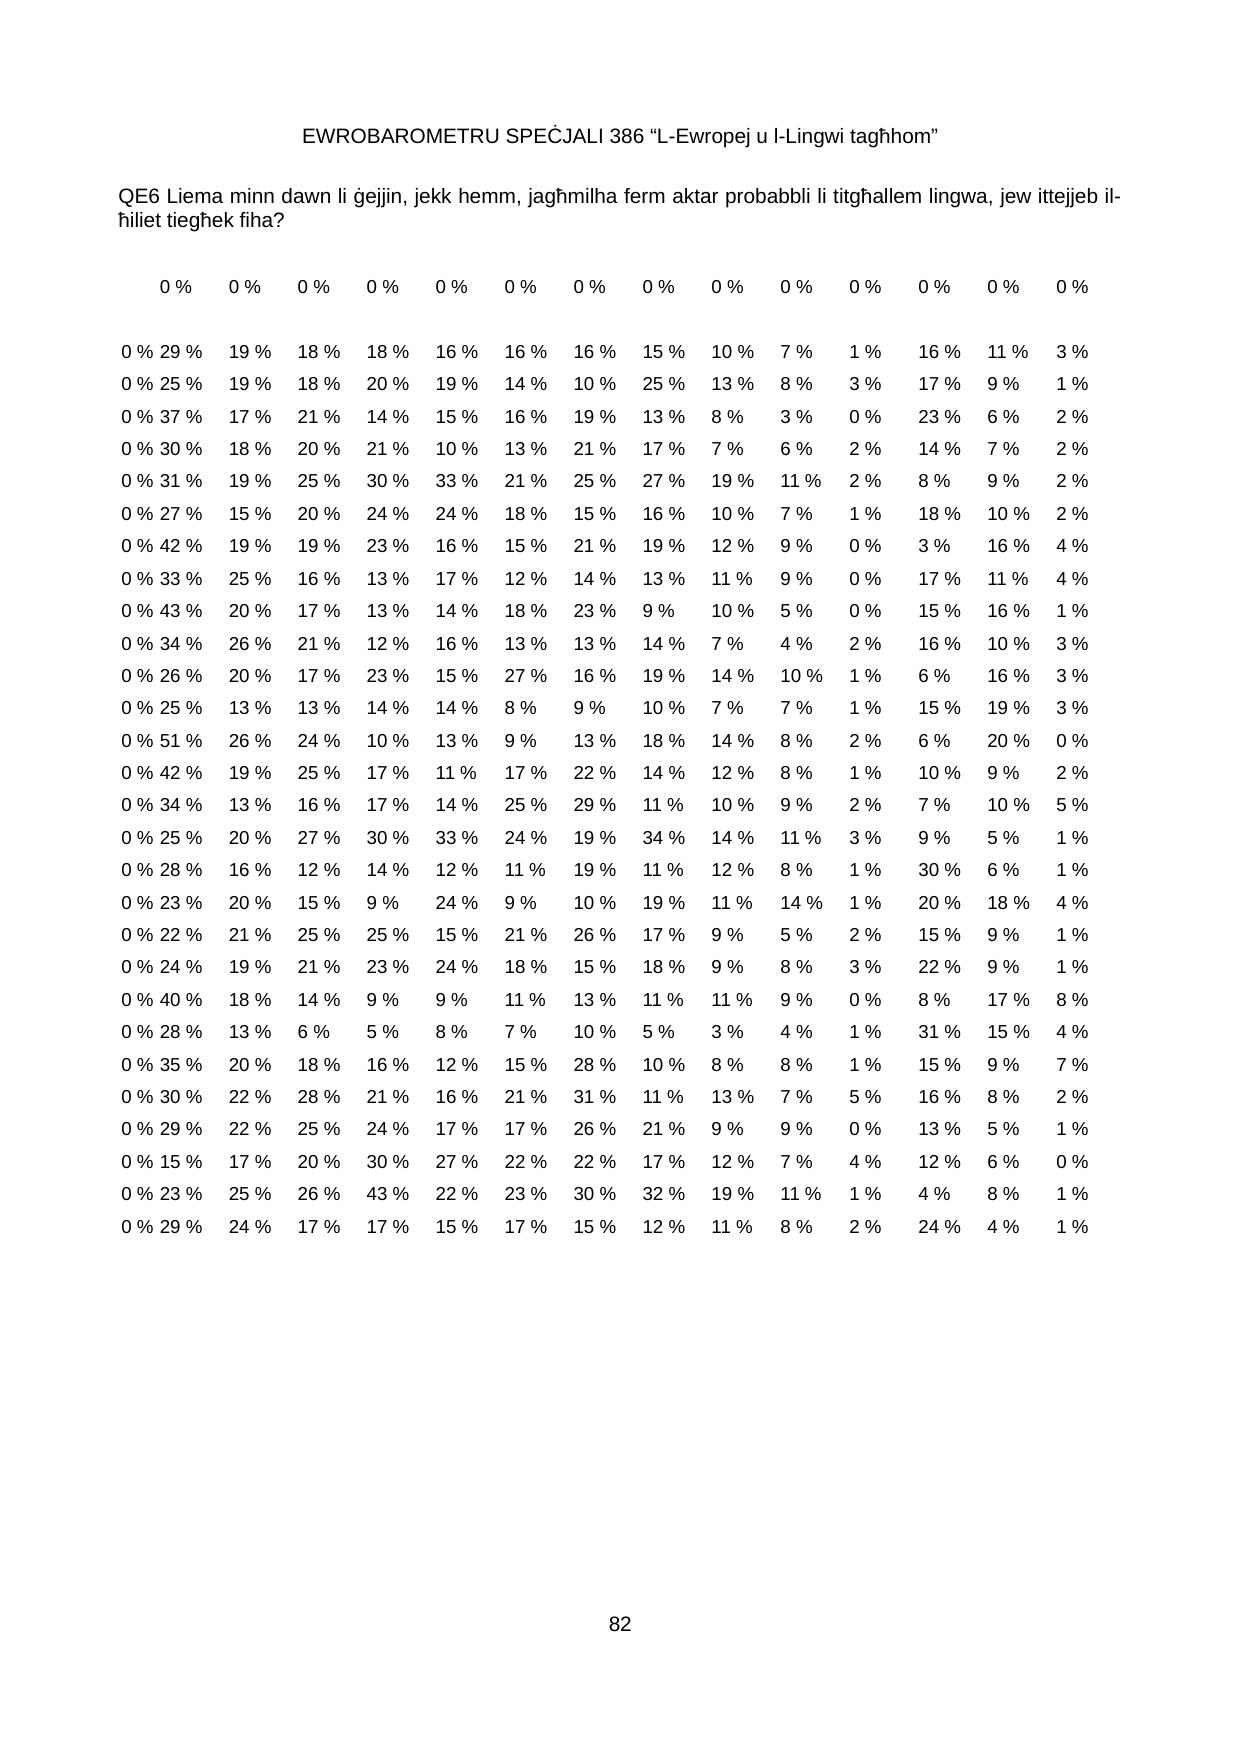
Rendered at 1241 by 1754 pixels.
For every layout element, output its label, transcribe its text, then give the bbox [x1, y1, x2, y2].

table_cell 1 % [1053, 821, 1122, 854]
table_cell 14 % [639, 627, 708, 659]
table_cell 0 % [1053, 1145, 1122, 1178]
table_cell 17 % [364, 756, 432, 789]
table_cell 16 % [433, 1080, 501, 1113]
table_cell 1 % [1053, 368, 1122, 400]
table_cell 15 % [984, 1016, 1053, 1048]
table_cell 7 % [777, 1080, 846, 1113]
table_cell 21 % [364, 1080, 432, 1113]
table_cell 9 % [777, 562, 846, 594]
table_cell 25 % [157, 692, 226, 724]
table_cell 0 % [118, 368, 157, 400]
table_cell 5 % [846, 1080, 915, 1113]
table_cell 14 % [501, 368, 570, 400]
table_cell 16 % [226, 854, 294, 886]
table_cell 14 % [777, 886, 846, 918]
table_cell 24 % [433, 497, 501, 530]
table_cell 11 % [708, 1210, 777, 1242]
table_cell 13 % [570, 627, 639, 659]
table_cell 17 % [433, 562, 501, 594]
table_header 0 % [639, 237, 708, 335]
table_cell 15 % [570, 1210, 639, 1242]
table_cell 0 % [846, 530, 915, 562]
table_cell 29 % [157, 1113, 226, 1145]
table_cell 25 % [570, 465, 639, 497]
table_cell 18 % [226, 983, 294, 1016]
table_cell 0 % [118, 854, 157, 886]
table_cell 31 % [570, 1080, 639, 1113]
table_cell 11 % [777, 465, 846, 497]
table_cell 4 % [1053, 886, 1122, 918]
table_cell 19 % [570, 400, 639, 432]
table_cell 18 % [984, 886, 1053, 918]
table_header 0 % [1053, 237, 1122, 335]
table_cell 26 % [157, 659, 226, 692]
table_cell 11 % [639, 1080, 708, 1113]
table_cell 17 % [915, 368, 984, 400]
table_cell 12 % [639, 1210, 708, 1242]
table_cell 12 % [295, 854, 363, 886]
table_cell 0 % [118, 724, 157, 756]
table_cell 19 % [226, 951, 294, 983]
table_cell 25 % [295, 756, 363, 789]
table_cell 26 % [570, 1113, 639, 1145]
table_cell 15 % [433, 659, 501, 692]
table_cell 17 % [295, 659, 363, 692]
table_cell 24 % [364, 1113, 432, 1145]
table_cell 40 % [157, 983, 226, 1016]
table_cell 17 % [295, 1210, 363, 1242]
table_cell 8 % [777, 951, 846, 983]
table_cell 1 % [1053, 1113, 1122, 1145]
table_cell 19 % [639, 886, 708, 918]
table_cell 9 % [984, 1048, 1053, 1080]
table_cell 18 % [501, 595, 570, 627]
table_cell 8 % [915, 983, 984, 1016]
table_cell 19 % [226, 368, 294, 400]
table_cell 7 % [708, 627, 777, 659]
table_cell 19 % [639, 659, 708, 692]
table_cell 25 % [226, 562, 294, 594]
table_cell 9 % [984, 756, 1053, 789]
table_cell 22 % [226, 1113, 294, 1145]
table_cell 34 % [157, 627, 226, 659]
table_cell 10 % [364, 724, 432, 756]
table_cell 28 % [295, 1080, 363, 1113]
table_cell 19 % [708, 1178, 777, 1210]
table_cell 4 % [1053, 562, 1122, 594]
table_cell 19 % [226, 530, 294, 562]
table_cell 9 % [984, 951, 1053, 983]
table_cell 0 % [846, 983, 915, 1016]
table_cell 30 % [157, 1080, 226, 1113]
table_cell 43 % [157, 595, 226, 627]
table_cell 0 % [118, 1080, 157, 1113]
table_cell 8 % [984, 1178, 1053, 1210]
table_cell 15 % [570, 497, 639, 530]
table_cell 21 % [570, 433, 639, 465]
table_cell 29 % [570, 789, 639, 821]
table_cell 11 % [708, 562, 777, 594]
table_cell 4 % [846, 1145, 915, 1178]
table_cell 15 % [915, 692, 984, 724]
table_cell 18 % [364, 335, 432, 368]
table_cell 10 % [570, 368, 639, 400]
table_cell 17 % [501, 1113, 570, 1145]
table_cell 0 % [118, 627, 157, 659]
table_cell 19 % [226, 756, 294, 789]
table_cell 2 % [1053, 433, 1122, 465]
table_cell 2 % [1053, 465, 1122, 497]
table_cell 3 % [708, 1016, 777, 1048]
table_cell 10 % [777, 659, 846, 692]
table_cell 0 % [846, 562, 915, 594]
table_cell 5 % [984, 821, 1053, 854]
table_cell 20 % [226, 821, 294, 854]
table_cell 3 % [1053, 659, 1122, 692]
table_cell 7 % [777, 497, 846, 530]
table_cell 18 % [639, 724, 708, 756]
table_cell 1 % [846, 756, 915, 789]
table_header 0 % [777, 237, 846, 335]
table_cell 8 % [777, 1210, 846, 1242]
table_cell 4 % [984, 1210, 1053, 1242]
table_cell 8 % [433, 1016, 501, 1048]
table_cell 16 % [501, 335, 570, 368]
table_cell 27 % [501, 659, 570, 692]
table_cell 18 % [501, 497, 570, 530]
table_cell 24 % [433, 951, 501, 983]
table_cell 35 % [157, 1048, 226, 1080]
table_cell 14 % [708, 724, 777, 756]
table_cell 6 % [984, 400, 1053, 432]
table_cell 6 % [915, 724, 984, 756]
table_cell 13 % [915, 1113, 984, 1145]
table_cell 1 % [846, 886, 915, 918]
table_cell 10 % [708, 335, 777, 368]
table_cell 21 % [501, 465, 570, 497]
table_cell 22 % [570, 1145, 639, 1178]
table_cell 14 % [915, 433, 984, 465]
table_cell 23 % [157, 1178, 226, 1210]
table_cell 2 % [1053, 497, 1122, 530]
table_cell 20 % [915, 886, 984, 918]
table_cell 0 % [118, 433, 157, 465]
table_cell 7 % [777, 692, 846, 724]
table_cell 19 % [708, 465, 777, 497]
table_cell 0 % [118, 1178, 157, 1210]
table_cell 33 % [433, 821, 501, 854]
table_cell 19 % [570, 854, 639, 886]
table_cell 21 % [501, 1080, 570, 1113]
table_cell 15 % [295, 886, 363, 918]
table_cell 11 % [984, 335, 1053, 368]
table_cell 1 % [846, 1178, 915, 1210]
table_header 0 % [364, 237, 432, 335]
table_cell 25 % [501, 789, 570, 821]
table_cell 25 % [157, 368, 226, 400]
table_cell 16 % [984, 530, 1053, 562]
table_cell 17 % [364, 1210, 432, 1242]
table_cell 30 % [364, 465, 432, 497]
table_cell 1 % [1053, 919, 1122, 951]
table_cell 16 % [433, 335, 501, 368]
table_cell 0 % [118, 1210, 157, 1242]
table_cell 24 % [226, 1210, 294, 1242]
table_cell 0 % [118, 465, 157, 497]
table_cell 26 % [226, 627, 294, 659]
table_cell 13 % [433, 724, 501, 756]
table_cell 22 % [570, 756, 639, 789]
table_cell 13 % [364, 595, 432, 627]
table_cell 18 % [295, 335, 363, 368]
table_cell 2 % [1053, 756, 1122, 789]
table_cell 30 % [570, 1178, 639, 1210]
table_cell 9 % [364, 983, 432, 1016]
table_cell 1 % [1053, 595, 1122, 627]
table_cell 20 % [984, 724, 1053, 756]
table_cell 13 % [501, 627, 570, 659]
table_cell 17 % [364, 789, 432, 821]
table_cell 0 % [118, 1113, 157, 1145]
table_cell 15 % [226, 497, 294, 530]
table_cell 3 % [1053, 627, 1122, 659]
table_cell 5 % [639, 1016, 708, 1048]
table_cell 14 % [295, 983, 363, 1016]
table_cell 3 % [846, 951, 915, 983]
table_cell 6 % [984, 854, 1053, 886]
table_cell 1 % [846, 854, 915, 886]
table_cell 8 % [915, 465, 984, 497]
table_cell 51 % [157, 724, 226, 756]
table_cell 0 % [1053, 724, 1122, 756]
table_cell 19 % [570, 821, 639, 854]
table_cell 10 % [915, 756, 984, 789]
table_cell 8 % [777, 756, 846, 789]
table_cell 6 % [915, 659, 984, 692]
table_cell 1 % [846, 659, 915, 692]
table_cell 9 % [570, 692, 639, 724]
table_cell 14 % [639, 756, 708, 789]
table_cell 11 % [501, 983, 570, 1016]
table_cell 19 % [295, 530, 363, 562]
table_cell 1 % [1053, 1210, 1122, 1242]
table_cell 2 % [846, 627, 915, 659]
table_cell 9 % [984, 465, 1053, 497]
table_header [118, 237, 157, 335]
table_cell 16 % [984, 659, 1053, 692]
table_cell 27 % [433, 1145, 501, 1178]
table_cell 16 % [570, 659, 639, 692]
table_cell 23 % [364, 530, 432, 562]
table_cell 6 % [777, 433, 846, 465]
table_cell 23 % [915, 400, 984, 432]
table_cell 13 % [226, 789, 294, 821]
table_cell 19 % [433, 368, 501, 400]
table_cell 22 % [157, 919, 226, 951]
table_cell 1 % [1053, 854, 1122, 886]
table_cell 8 % [501, 692, 570, 724]
table_cell 22 % [226, 1080, 294, 1113]
table_cell 28 % [157, 1016, 226, 1048]
table_cell 16 % [295, 562, 363, 594]
table_cell 1 % [846, 1048, 915, 1080]
table_header 0 % [570, 237, 639, 335]
table_cell 0 % [118, 497, 157, 530]
table_cell 9 % [984, 368, 1053, 400]
table_cell 30 % [157, 433, 226, 465]
table_header 0 % [226, 237, 294, 335]
table_cell 16 % [501, 400, 570, 432]
table_cell 17 % [639, 919, 708, 951]
table_cell 13 % [708, 368, 777, 400]
table_cell 11 % [433, 756, 501, 789]
table_cell 12 % [708, 530, 777, 562]
table_header 0 % [501, 237, 570, 335]
table_cell 12 % [501, 562, 570, 594]
table_cell 15 % [915, 919, 984, 951]
table_cell 15 % [501, 530, 570, 562]
table_cell 24 % [915, 1210, 984, 1242]
table_cell 0 % [118, 595, 157, 627]
table_cell 1 % [846, 335, 915, 368]
table_cell 28 % [570, 1048, 639, 1080]
table_cell 7 % [915, 789, 984, 821]
table_cell 0 % [118, 1016, 157, 1048]
table_cell 10 % [570, 1016, 639, 1048]
table_cell 7 % [984, 433, 1053, 465]
table_cell 3 % [846, 821, 915, 854]
table_cell 26 % [226, 724, 294, 756]
table_cell 26 % [295, 1178, 363, 1210]
table_cell 10 % [708, 497, 777, 530]
table_cell 24 % [157, 951, 226, 983]
table_cell 7 % [777, 1145, 846, 1178]
table_cell 18 % [295, 368, 363, 400]
table_cell 21 % [639, 1113, 708, 1145]
table_cell 0 % [118, 821, 157, 854]
table_cell 9 % [364, 886, 432, 918]
table_cell 2 % [846, 724, 915, 756]
table_cell 0 % [118, 659, 157, 692]
table_cell 0 % [118, 789, 157, 821]
table_cell 22 % [915, 951, 984, 983]
table_cell 13 % [364, 562, 432, 594]
table_cell 19 % [984, 692, 1053, 724]
table_cell 10 % [708, 789, 777, 821]
table_cell 15 % [433, 400, 501, 432]
table_cell 17 % [226, 1145, 294, 1178]
table_header 0 % [157, 237, 226, 335]
table_cell 33 % [157, 562, 226, 594]
table_cell 13 % [639, 562, 708, 594]
text QE6 Liema minn dawn li ġejjin, jekk hemm, jagħmilha ferm aktar probabbli li titgħallem lingwa, jew ittejjeb il-ħiliet tiegħek fiha? [118, 183, 1122, 231]
table_header 0 % [915, 237, 984, 335]
table_cell 4 % [1053, 530, 1122, 562]
table_cell 8 % [777, 724, 846, 756]
table_header 0 % [433, 237, 501, 335]
table_cell 9 % [708, 919, 777, 951]
table_cell 30 % [364, 1145, 432, 1178]
table_cell 25 % [364, 919, 432, 951]
table_cell 20 % [295, 1145, 363, 1178]
table_cell 7 % [777, 335, 846, 368]
table_cell 9 % [433, 983, 501, 1016]
table_cell 4 % [915, 1178, 984, 1210]
table_cell 18 % [915, 497, 984, 530]
table_cell 9 % [777, 1113, 846, 1145]
table_cell 5 % [1053, 789, 1122, 821]
table_cell 3 % [915, 530, 984, 562]
table_cell 11 % [777, 1178, 846, 1210]
table_cell 21 % [570, 530, 639, 562]
table_cell 7 % [708, 433, 777, 465]
table_cell 18 % [295, 1048, 363, 1080]
table_cell 14 % [364, 854, 432, 886]
table_cell 43 % [364, 1178, 432, 1210]
table_cell 20 % [226, 595, 294, 627]
table_cell 1 % [1053, 951, 1122, 983]
table_cell 21 % [295, 951, 363, 983]
table_cell 29 % [157, 335, 226, 368]
table_cell 7 % [1053, 1048, 1122, 1080]
table_cell 16 % [915, 1080, 984, 1113]
table_cell 19 % [226, 335, 294, 368]
table_cell 0 % [846, 1113, 915, 1145]
table_cell 17 % [915, 562, 984, 594]
table_cell 9 % [777, 530, 846, 562]
table_cell 18 % [501, 951, 570, 983]
table_cell 1 % [846, 497, 915, 530]
table_cell 25 % [295, 465, 363, 497]
table_cell 15 % [915, 1048, 984, 1080]
table_cell 16 % [915, 335, 984, 368]
table_cell 19 % [639, 530, 708, 562]
table_cell 14 % [433, 595, 501, 627]
table_cell 14 % [708, 821, 777, 854]
table_cell 22 % [433, 1178, 501, 1210]
table_cell 0 % [118, 951, 157, 983]
table_cell 14 % [364, 400, 432, 432]
table_cell 30 % [364, 821, 432, 854]
table_cell 13 % [501, 433, 570, 465]
table_cell 16 % [915, 627, 984, 659]
table_cell 0 % [118, 562, 157, 594]
table_cell 11 % [639, 983, 708, 1016]
table_cell 8 % [708, 1048, 777, 1080]
table_cell 22 % [501, 1145, 570, 1178]
table_cell 9 % [501, 724, 570, 756]
table_cell 33 % [433, 465, 501, 497]
table_cell 25 % [295, 1113, 363, 1145]
table_cell 12 % [708, 854, 777, 886]
table_cell 17 % [501, 1210, 570, 1242]
table_cell 28 % [157, 854, 226, 886]
table_cell 25 % [157, 821, 226, 854]
table_cell 12 % [915, 1145, 984, 1178]
table_cell 6 % [295, 1016, 363, 1048]
table_cell 5 % [984, 1113, 1053, 1145]
table_cell 14 % [433, 789, 501, 821]
table_cell 14 % [364, 692, 432, 724]
table_cell 21 % [364, 433, 432, 465]
table_cell 10 % [708, 595, 777, 627]
table_cell 11 % [639, 789, 708, 821]
table_header 0 % [846, 237, 915, 335]
table_cell 2 % [846, 465, 915, 497]
table_cell 11 % [708, 983, 777, 1016]
table_cell 0 % [118, 756, 157, 789]
table_cell 12 % [708, 1145, 777, 1178]
table_cell 8 % [1053, 983, 1122, 1016]
table_cell 20 % [295, 433, 363, 465]
table_cell 3 % [1053, 692, 1122, 724]
table_cell 8 % [777, 854, 846, 886]
table_cell 17 % [984, 983, 1053, 1016]
table_cell 20 % [226, 659, 294, 692]
table_cell 9 % [708, 1113, 777, 1145]
table_cell 0 % [118, 530, 157, 562]
table_cell 5 % [777, 919, 846, 951]
table_cell 16 % [433, 530, 501, 562]
table_cell 18 % [639, 951, 708, 983]
table_cell 31 % [157, 465, 226, 497]
table_cell 0 % [118, 919, 157, 951]
table_cell 4 % [777, 1016, 846, 1048]
table_cell 13 % [226, 1016, 294, 1048]
table_cell 12 % [433, 854, 501, 886]
table_cell 0 % [118, 886, 157, 918]
table_cell 42 % [157, 530, 226, 562]
table_cell 11 % [984, 562, 1053, 594]
table_cell 15 % [915, 595, 984, 627]
table_cell 9 % [915, 821, 984, 854]
table_cell 15 % [501, 1048, 570, 1080]
table_cell 10 % [639, 692, 708, 724]
table_cell 14 % [708, 659, 777, 692]
table_cell 21 % [501, 919, 570, 951]
table_cell 25 % [226, 1178, 294, 1210]
table_cell 15 % [157, 1145, 226, 1178]
table_cell 13 % [570, 724, 639, 756]
table_cell 16 % [433, 627, 501, 659]
table_cell 3 % [1053, 335, 1122, 368]
table_cell 27 % [295, 821, 363, 854]
table_cell 16 % [639, 497, 708, 530]
table_cell 30 % [915, 854, 984, 886]
table_cell 27 % [157, 497, 226, 530]
table_cell 12 % [708, 756, 777, 789]
table_header 0 % [708, 237, 777, 335]
table_cell 24 % [433, 886, 501, 918]
table_cell 12 % [433, 1048, 501, 1080]
table_cell 37 % [157, 400, 226, 432]
table_cell 12 % [364, 627, 432, 659]
table_cell 7 % [708, 692, 777, 724]
table_cell 19 % [226, 465, 294, 497]
table_cell 14 % [570, 562, 639, 594]
table_cell 29 % [157, 1210, 226, 1242]
table_cell 17 % [295, 595, 363, 627]
table_cell 10 % [433, 433, 501, 465]
table_cell 32 % [639, 1178, 708, 1210]
table_cell 6 % [984, 1145, 1053, 1178]
table_cell 9 % [501, 886, 570, 918]
table_cell 10 % [570, 886, 639, 918]
table_cell 16 % [570, 335, 639, 368]
table_cell 13 % [570, 983, 639, 1016]
table_cell 13 % [708, 1080, 777, 1113]
table_cell 4 % [777, 627, 846, 659]
table_cell 10 % [639, 1048, 708, 1080]
table_cell 17 % [433, 1113, 501, 1145]
table_cell 21 % [295, 627, 363, 659]
table_cell 0 % [846, 595, 915, 627]
table_cell 34 % [157, 789, 226, 821]
table_cell 7 % [501, 1016, 570, 1048]
table_cell 1 % [846, 1016, 915, 1048]
table_cell 15 % [570, 951, 639, 983]
table_cell 16 % [364, 1048, 432, 1080]
table_cell 3 % [846, 368, 915, 400]
table_cell 23 % [364, 951, 432, 983]
table_cell 24 % [501, 821, 570, 854]
table_cell 15 % [639, 335, 708, 368]
table_cell 0 % [118, 1145, 157, 1178]
table_cell 8 % [708, 400, 777, 432]
table_cell 26 % [570, 919, 639, 951]
table_cell 16 % [984, 595, 1053, 627]
table_cell 16 % [295, 789, 363, 821]
table_cell 2 % [846, 789, 915, 821]
table_cell 17 % [226, 400, 294, 432]
table_cell 20 % [295, 497, 363, 530]
table_cell 9 % [708, 951, 777, 983]
table_cell 25 % [639, 368, 708, 400]
table_cell 2 % [846, 1210, 915, 1242]
table_cell 13 % [226, 692, 294, 724]
table_cell 5 % [364, 1016, 432, 1048]
table_cell 3 % [777, 400, 846, 432]
table_cell 14 % [433, 692, 501, 724]
table_cell 11 % [501, 854, 570, 886]
table_cell 5 % [777, 595, 846, 627]
table_cell 1 % [846, 692, 915, 724]
table_header 0 % [984, 237, 1053, 335]
table_cell 23 % [501, 1178, 570, 1210]
table_cell 9 % [777, 983, 846, 1016]
table_cell 34 % [639, 821, 708, 854]
table_cell 9 % [777, 789, 846, 821]
table_cell 0 % [118, 983, 157, 1016]
table_cell 1 % [1053, 1178, 1122, 1210]
table_cell 15 % [433, 1210, 501, 1242]
table_cell 0 % [846, 400, 915, 432]
table_cell 2 % [846, 919, 915, 951]
table_cell 9 % [984, 919, 1053, 951]
table_cell 31 % [915, 1016, 984, 1048]
table_cell 2 % [1053, 1080, 1122, 1113]
table_cell 20 % [364, 368, 432, 400]
table_cell 4 % [1053, 1016, 1122, 1048]
table_cell 10 % [984, 789, 1053, 821]
table_cell 24 % [295, 724, 363, 756]
table_cell 25 % [295, 919, 363, 951]
table_header 0 % [295, 237, 363, 335]
table_cell 8 % [777, 1048, 846, 1080]
table_cell 24 % [364, 497, 432, 530]
table_cell 17 % [501, 756, 570, 789]
table_cell 10 % [984, 497, 1053, 530]
table_cell 21 % [295, 400, 363, 432]
table_cell 0 % [118, 335, 157, 368]
table_cell 0 % [118, 400, 157, 432]
table_cell 10 % [984, 627, 1053, 659]
table_cell 2 % [1053, 400, 1122, 432]
table_cell 18 % [226, 433, 294, 465]
table_cell 20 % [226, 886, 294, 918]
table_cell 9 % [639, 595, 708, 627]
table_cell 8 % [984, 1080, 1053, 1113]
table_cell 17 % [639, 1145, 708, 1178]
table_cell 21 % [226, 919, 294, 951]
table_cell 8 % [777, 368, 846, 400]
table_cell 23 % [157, 886, 226, 918]
table_cell 15 % [433, 919, 501, 951]
table_cell 2 % [846, 433, 915, 465]
table_cell 11 % [777, 821, 846, 854]
table_cell 11 % [708, 886, 777, 918]
table_cell 0 % [118, 1048, 157, 1080]
table_cell 11 % [639, 854, 708, 886]
table_cell 20 % [226, 1048, 294, 1080]
table_cell 27 % [639, 465, 708, 497]
table_cell 23 % [364, 659, 432, 692]
table_cell 13 % [639, 400, 708, 432]
table_cell 23 % [570, 595, 639, 627]
table_cell 42 % [157, 756, 226, 789]
table_cell 17 % [639, 433, 708, 465]
table_cell 0 % [118, 692, 157, 724]
table_cell 13 % [295, 692, 363, 724]
